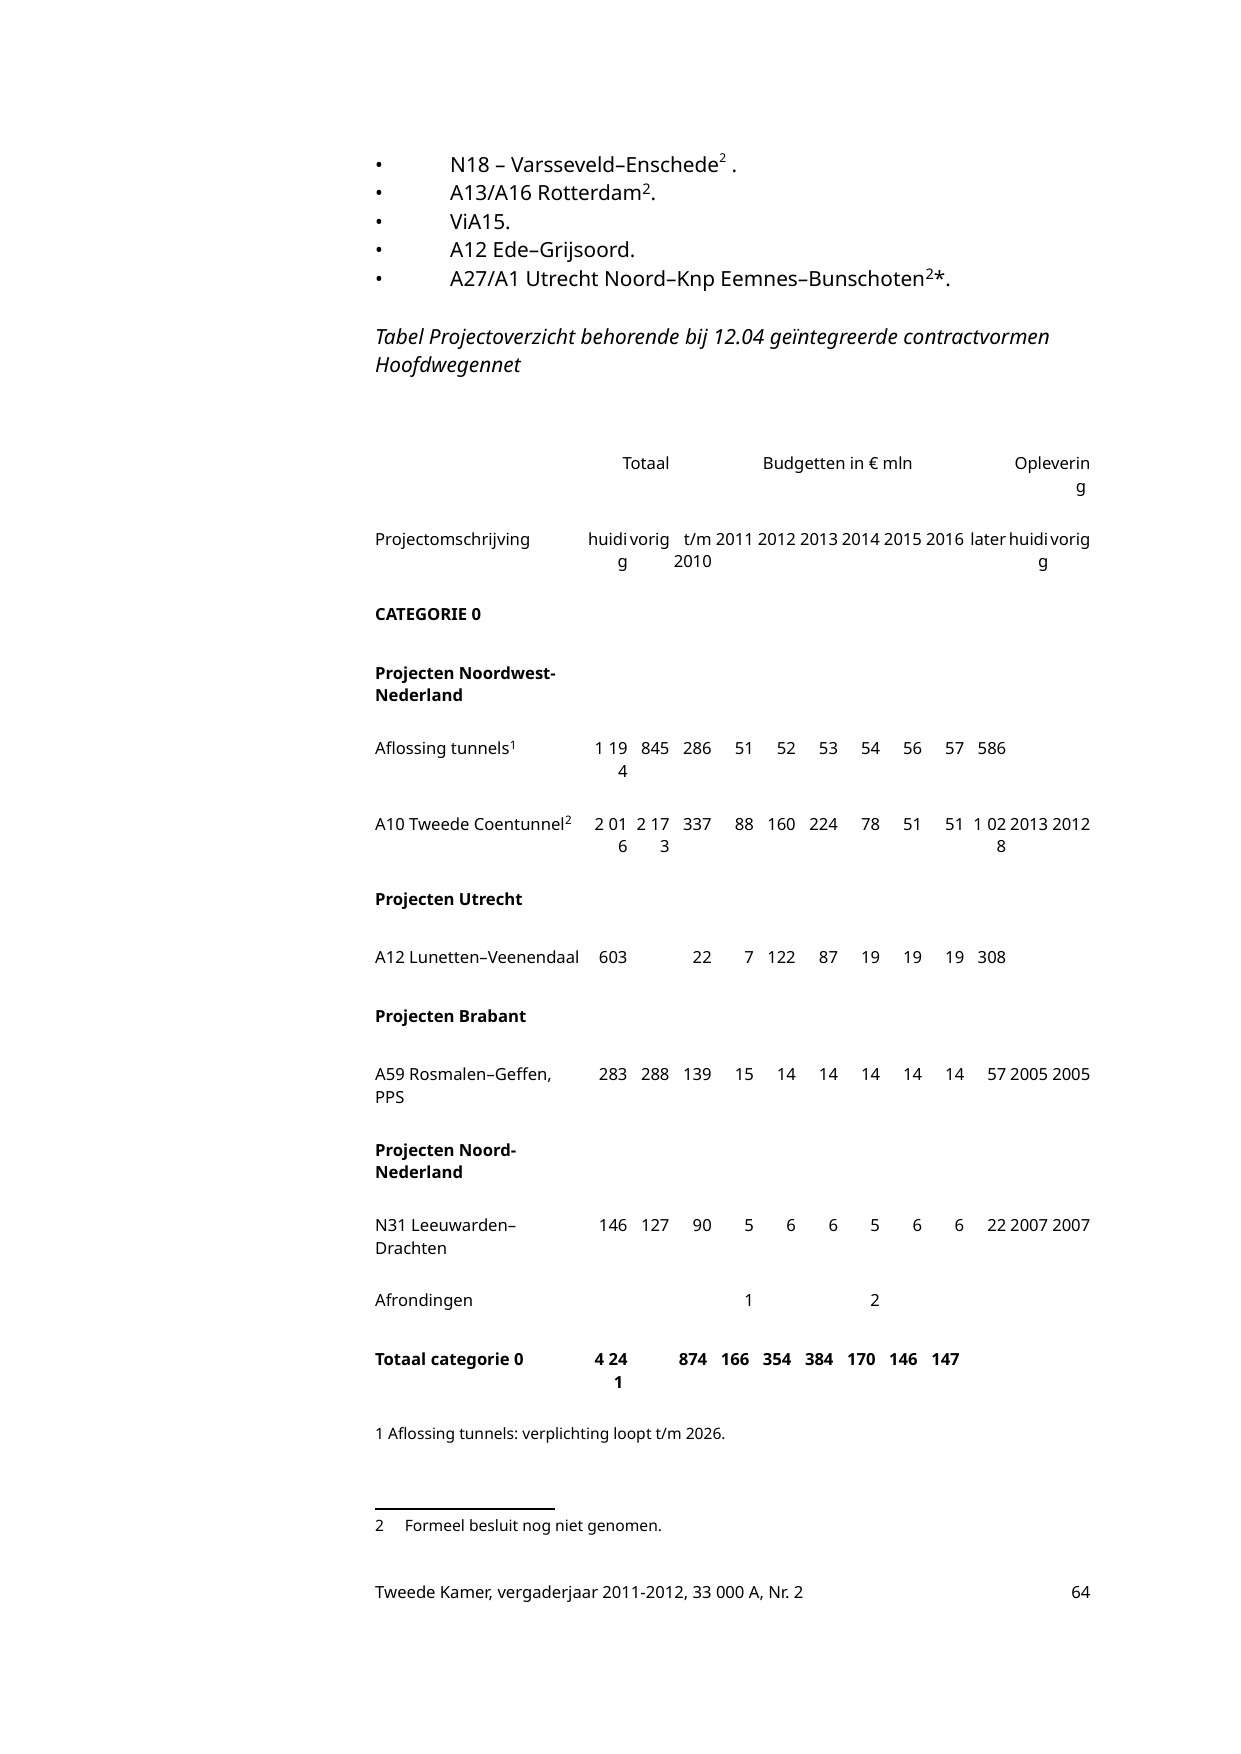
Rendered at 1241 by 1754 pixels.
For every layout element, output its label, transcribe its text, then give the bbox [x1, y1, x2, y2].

table_cell 1 [711, 1289, 753, 1347]
table_cell [922, 888, 964, 946]
table_cell 6 [754, 1214, 796, 1289]
table_cell [1006, 946, 1048, 1004]
table_cell 14 [796, 1063, 838, 1138]
table_cell [838, 603, 880, 661]
table_cell 1 194 [585, 737, 627, 812]
table_cell [711, 888, 753, 946]
table_cell [711, 661, 753, 737]
table_cell [754, 1004, 796, 1063]
table_cell 286 [669, 737, 711, 812]
table_cell [754, 1138, 796, 1214]
table_cell [711, 1004, 753, 1063]
table_cell 88 [711, 812, 753, 887]
table_cell 53 [796, 737, 838, 812]
table_header Totaal [585, 452, 669, 527]
table_cell huidig [1006, 528, 1048, 603]
table_cell [585, 888, 627, 946]
table_cell [627, 888, 669, 946]
table_header Budgetten in € mln [669, 452, 1006, 527]
table_cell [796, 661, 838, 737]
table_cell [796, 1138, 838, 1214]
table_cell 147 [922, 1348, 964, 1423]
table_cell 4 241 [585, 1348, 627, 1423]
table_cell 19 [922, 946, 964, 1004]
table_cell 127 [627, 1214, 669, 1289]
table_cell 2012 [754, 528, 796, 603]
table_cell 1 Aflossing tunnels: verplichting loopt t/m 2026. [375, 1423, 1090, 1474]
table_cell Totaal categorie 0 [375, 1348, 585, 1423]
table_cell 52 [754, 737, 796, 812]
table_cell 2 016 [585, 812, 627, 887]
table_cell 170 [838, 1348, 880, 1423]
table_cell [964, 661, 1006, 737]
table_cell 5 [711, 1214, 753, 1289]
table_cell 14 [754, 1063, 796, 1138]
table_cell 15 [711, 1063, 753, 1138]
table_cell [1048, 946, 1090, 1004]
table_cell 19 [838, 946, 880, 1004]
table_cell 1 028 [964, 812, 1006, 887]
table_cell 87 [796, 946, 838, 1004]
table_cell [1006, 603, 1048, 661]
table_header [375, 452, 585, 527]
table_cell 139 [669, 1063, 711, 1138]
table_cell [754, 1289, 796, 1347]
table_cell [922, 1289, 964, 1347]
table_cell A59 Rosmalen–Geffen, PPS [375, 1063, 585, 1138]
table_cell 2015 [880, 528, 922, 603]
table_cell [754, 888, 796, 946]
table_cell [585, 661, 627, 737]
table_cell 78 [838, 812, 880, 887]
table_cell Projecten Noord-Nederland [375, 1138, 585, 1214]
table_cell 2 [838, 1289, 880, 1347]
table_cell 2014 [838, 528, 880, 603]
table_cell 5 [838, 1214, 880, 1289]
table_cell [838, 1138, 880, 1214]
table_cell 2011 [711, 528, 753, 603]
table_cell [669, 661, 711, 737]
table_cell [627, 1289, 669, 1347]
table_cell 224 [796, 812, 838, 887]
table_cell t/m 2010 [669, 528, 711, 603]
table_cell [796, 603, 838, 661]
table_cell [880, 1004, 922, 1063]
table_cell [880, 888, 922, 946]
table_cell [1006, 1138, 1048, 1214]
table_cell 337 [669, 812, 711, 887]
table_cell [1048, 603, 1090, 661]
table_cell [1006, 1004, 1048, 1063]
table_cell 90 [669, 1214, 711, 1289]
table_cell 51 [880, 812, 922, 887]
table_cell [669, 603, 711, 661]
table_cell 160 [754, 812, 796, 887]
table_cell 2012 [1048, 812, 1090, 887]
table_cell 14 [838, 1063, 880, 1138]
table_cell 6 [880, 1214, 922, 1289]
table_cell [627, 1138, 669, 1214]
table_cell 2005 [1048, 1063, 1090, 1138]
table_cell [796, 1004, 838, 1063]
table_cell 2007 [1048, 1214, 1090, 1289]
table_cell 166 [711, 1348, 753, 1423]
list A27/A1 Utrecht Noord–Knp Eemnes–Bunschoten2*. [375, 264, 1090, 292]
table_cell [1006, 737, 1048, 812]
table_cell 2007 [1006, 1214, 1048, 1289]
table_cell 283 [585, 1063, 627, 1138]
table_cell 122 [754, 946, 796, 1004]
table_cell 2005 [1006, 1063, 1048, 1138]
table_cell [1048, 1138, 1090, 1214]
table_cell 146 [585, 1214, 627, 1289]
list ViA15. [375, 207, 1090, 235]
table_cell [964, 603, 1006, 661]
table_cell 308 [964, 946, 1006, 1004]
table_cell [627, 1004, 669, 1063]
table_cell [1048, 1348, 1090, 1423]
table_cell [922, 1138, 964, 1214]
list Formeel besluit nog niet genomen. [375, 1508, 1090, 1536]
table_cell later [964, 528, 1006, 603]
table_cell [922, 1004, 964, 1063]
table_cell 22 [964, 1214, 1006, 1289]
table_cell [796, 1289, 838, 1347]
table_header Oplevering [1006, 452, 1090, 527]
table_cell 288 [627, 1063, 669, 1138]
table_cell vorig [627, 528, 669, 603]
table_cell [1048, 737, 1090, 812]
table_cell [964, 888, 1006, 946]
table_cell huidig [585, 528, 627, 603]
table_cell [964, 1348, 1006, 1423]
table_cell [585, 1004, 627, 1063]
table_cell [585, 1138, 627, 1214]
table_cell [669, 1004, 711, 1063]
table_cell 603 [585, 946, 627, 1004]
table_cell 845 [627, 737, 669, 812]
table_cell [1048, 888, 1090, 946]
table_cell [880, 603, 922, 661]
table_cell [1048, 1004, 1090, 1063]
table_cell 7 [711, 946, 753, 1004]
table_cell 19 [880, 946, 922, 1004]
table_cell N31 Leeuwarden–Drachten [375, 1214, 585, 1289]
table_cell Afrondingen [375, 1289, 585, 1347]
table_cell [585, 603, 627, 661]
table_cell Projecten Brabant [375, 1004, 585, 1063]
table_cell [922, 661, 964, 737]
table_cell [964, 1004, 1006, 1063]
table_cell 586 [964, 737, 1006, 812]
table_cell [627, 1348, 669, 1423]
table_cell [669, 1289, 711, 1347]
list A12 Ede–Grijsoord. [375, 235, 1090, 264]
list A13/A16 Rotterdam2. [375, 178, 1090, 207]
table_cell [669, 888, 711, 946]
table_cell 2016 [922, 528, 964, 603]
table_cell Projecten Utrecht [375, 888, 585, 946]
table_cell 51 [711, 737, 753, 812]
table_cell [838, 661, 880, 737]
table_cell 54 [838, 737, 880, 812]
table_cell [754, 603, 796, 661]
list N18 – Varsseveld–Enschede . [375, 150, 1090, 178]
table_cell CATEGORIE 0 [375, 603, 585, 661]
table_cell 6 [796, 1214, 838, 1289]
table_cell [1048, 1289, 1090, 1347]
table_cell [1006, 1289, 1048, 1347]
table_cell 2013 [796, 528, 838, 603]
table_cell 874 [669, 1348, 711, 1423]
table_cell [754, 661, 796, 737]
table_cell Projecten Noordwest-Nederland [375, 661, 585, 737]
table_cell 57 [922, 737, 964, 812]
table_cell [1048, 661, 1090, 737]
table_cell 2 173 [627, 812, 669, 887]
table_cell [627, 946, 669, 1004]
table_cell [1006, 1348, 1048, 1423]
table_cell 354 [754, 1348, 796, 1423]
table_cell [627, 603, 669, 661]
table_cell Aflossing tunnels1 [375, 737, 585, 812]
table_cell [585, 1289, 627, 1347]
table_cell [838, 888, 880, 946]
table_cell 57 [964, 1063, 1006, 1138]
table_cell [964, 1138, 1006, 1214]
table_cell [838, 1004, 880, 1063]
table_cell A10 Tweede Coentunnel2 [375, 812, 585, 887]
table_cell A12 Lunetten–Veenendaal [375, 946, 585, 1004]
table_cell [711, 1138, 753, 1214]
table_cell vorig [1048, 528, 1090, 603]
table_cell [1006, 661, 1048, 737]
text Tabel Projectoverzicht behorende bij 12.04 geïntegreerde contractvormen Hoofdwegennet [375, 322, 1090, 379]
table_cell 51 [922, 812, 964, 887]
table_cell [880, 1138, 922, 1214]
table_cell 56 [880, 737, 922, 812]
table_cell 2013 [1006, 812, 1048, 887]
table_cell [1006, 888, 1048, 946]
table_cell 22 [669, 946, 711, 1004]
table_cell [711, 603, 753, 661]
table_cell [964, 1289, 1006, 1347]
table_cell Projectomschrijving [375, 528, 585, 603]
table_cell 14 [922, 1063, 964, 1138]
table_cell 6 [922, 1214, 964, 1289]
table_cell [880, 661, 922, 737]
table_cell [669, 1138, 711, 1214]
table_cell [627, 661, 669, 737]
table_cell [796, 888, 838, 946]
table_cell 384 [796, 1348, 838, 1423]
table_cell [922, 603, 964, 661]
table_cell 146 [880, 1348, 922, 1423]
table_cell 14 [880, 1063, 922, 1138]
table_cell [880, 1289, 922, 1347]
